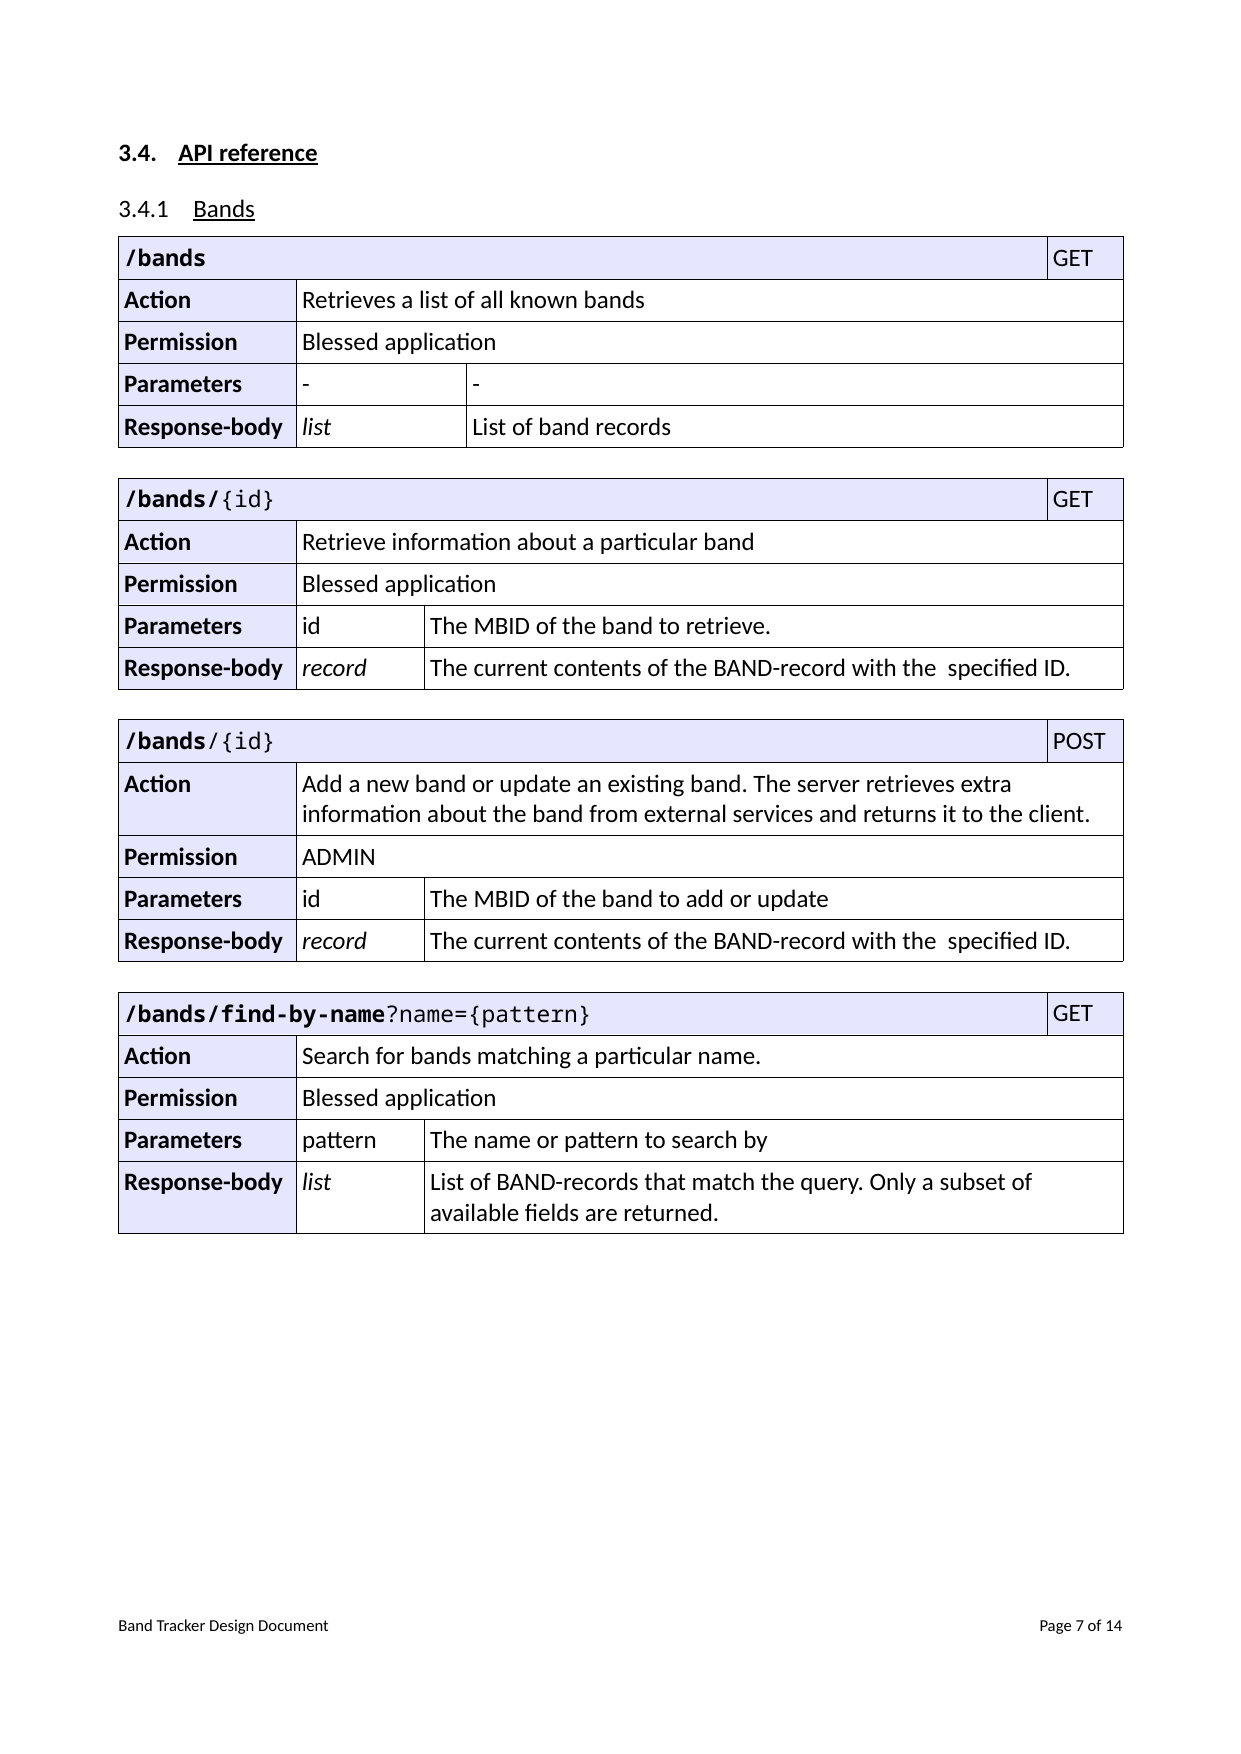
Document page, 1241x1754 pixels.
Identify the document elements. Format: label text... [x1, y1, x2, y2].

table_header /bands/find-by-name?name={pattern} [119, 993, 1047, 1034]
table_cell list [297, 1162, 424, 1233]
table_header POST [1048, 720, 1123, 762]
table_cell list [297, 406, 466, 447]
table_cell The MBID of the band to add or update [425, 878, 1123, 919]
table_header GET [1048, 993, 1123, 1034]
table_cell Permission [119, 322, 296, 363]
table_cell List of BAND-records that match the query. Only a subset of available fields are returned. [425, 1162, 1123, 1233]
table_cell Response-body [119, 648, 296, 689]
table_cell Action [119, 521, 296, 562]
table_cell Action [119, 1036, 296, 1077]
table_cell The MBID of the band to retrieve. [425, 606, 1123, 647]
table_cell Parameters [119, 364, 296, 405]
table_cell Action [119, 280, 296, 321]
table_cell Search for bands matching a particular name. [297, 1036, 1123, 1077]
table_cell The name or pattern to search by [425, 1120, 1123, 1161]
table_header GET [1048, 479, 1123, 520]
table_cell Parameters [119, 606, 296, 647]
table_cell Response-body [119, 406, 296, 447]
table_cell Permission [119, 564, 296, 604]
table_cell Retrieve information about a particular band [297, 521, 1123, 562]
subtitle Bands [118, 193, 1122, 223]
table_cell - [467, 364, 1123, 405]
table_cell Blessed application [297, 1078, 1123, 1119]
table_cell The current contents of the BAND-record with the specified ID. [425, 920, 1123, 961]
table_cell The current contents of the BAND-record with the specified ID. [425, 648, 1123, 689]
table_cell record [297, 648, 424, 689]
table_cell Response-body [119, 1162, 296, 1233]
table_cell Response-body [119, 920, 296, 961]
table_cell record [297, 920, 424, 961]
table_header /bands/{id} [119, 479, 1047, 520]
table_cell Blessed application [297, 564, 1123, 604]
table_cell Retrieves a list of all known bands [297, 280, 1123, 321]
subtitle API reference [118, 137, 1122, 167]
table_cell pattern [297, 1120, 424, 1161]
table_cell ADMIN [297, 836, 1123, 877]
table_cell id [297, 606, 424, 647]
table_cell Blessed application [297, 322, 1123, 363]
table_header GET [1048, 237, 1123, 279]
table_cell Add a new band or update an existing band. The server retrieves extra information about the band from external services and returns it to the client. [297, 763, 1123, 835]
table_cell Permission [119, 1078, 296, 1119]
table_cell Parameters [119, 878, 296, 919]
table_cell Permission [119, 836, 296, 877]
table_header /bands/{id} [119, 720, 1047, 762]
table_cell List of band records [467, 406, 1123, 447]
table_header /bands [119, 237, 1047, 279]
table_cell Parameters [119, 1120, 296, 1161]
table_cell Action [119, 763, 296, 835]
table_cell - [297, 364, 466, 405]
table_cell id [297, 878, 424, 919]
